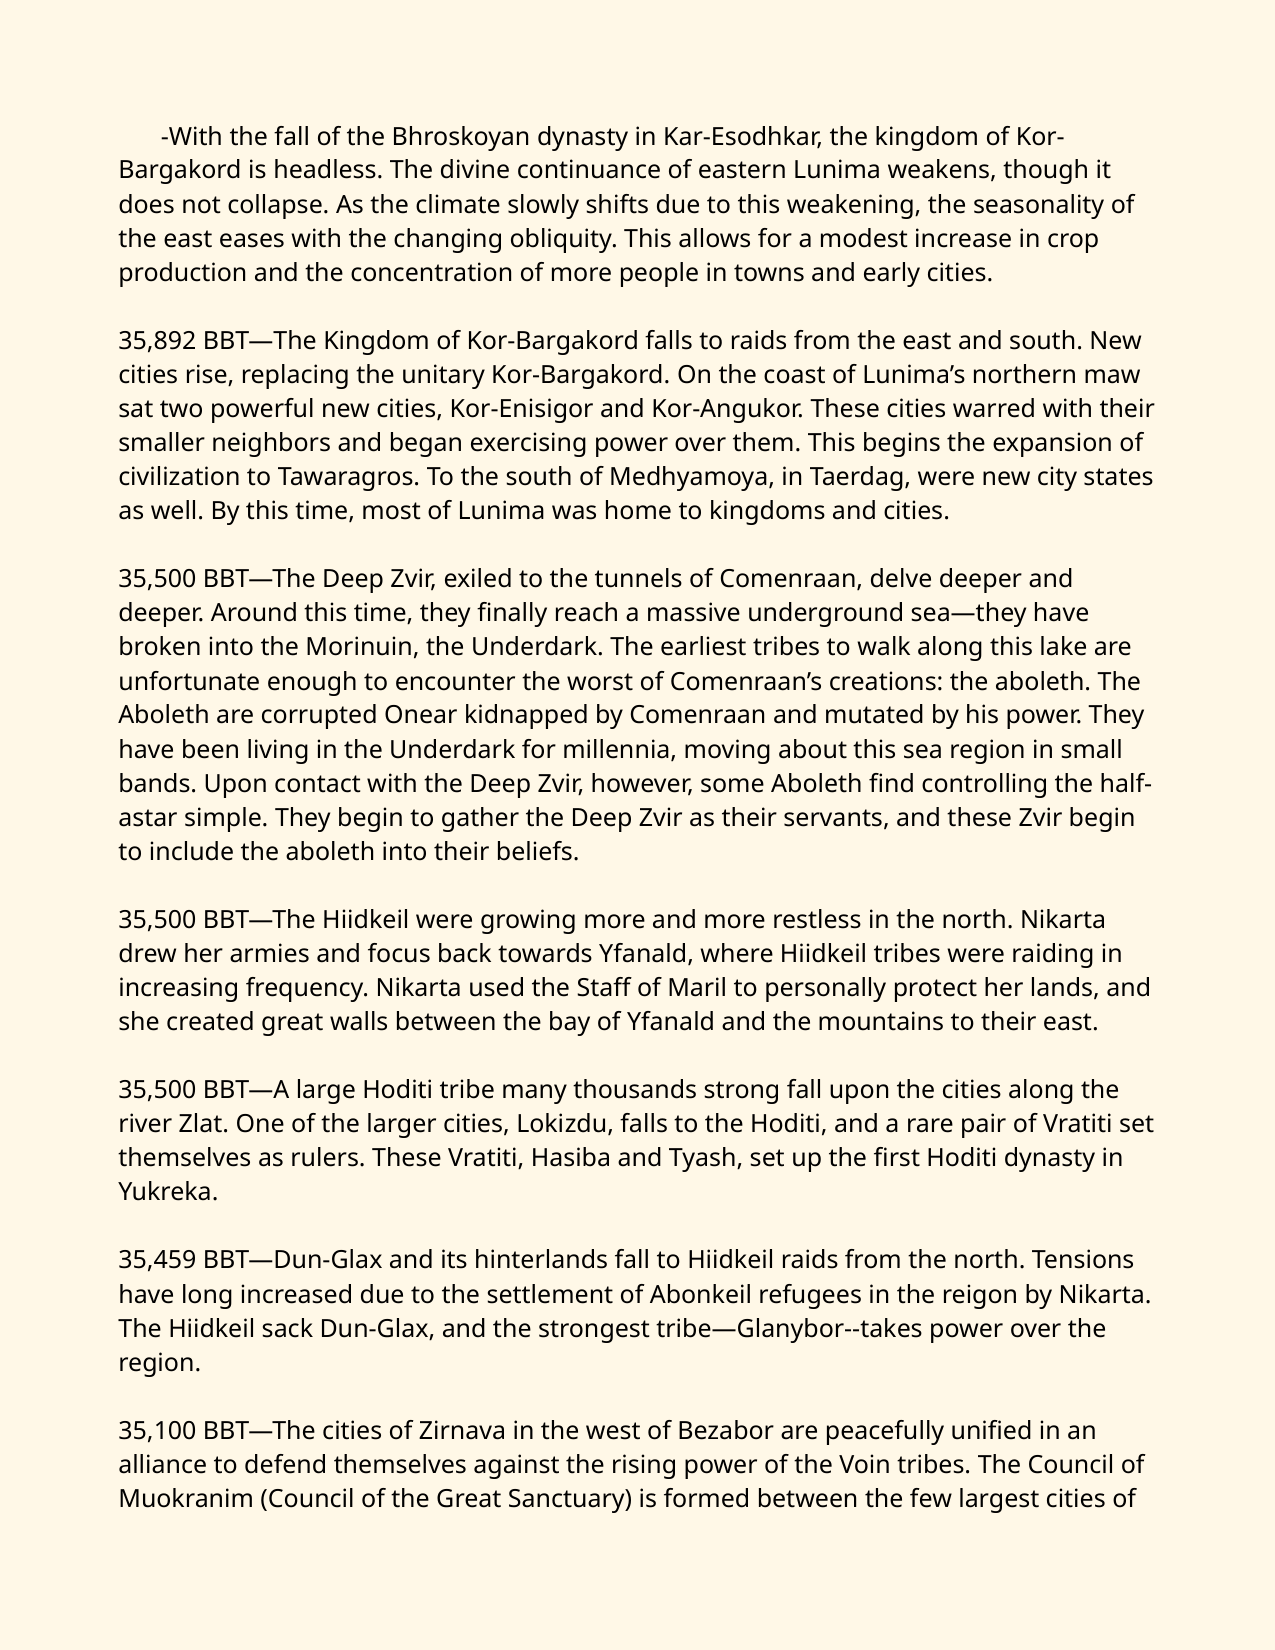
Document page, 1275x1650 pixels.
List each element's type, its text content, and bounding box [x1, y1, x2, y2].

text 35,100 BBT—The cities of Zirnava in the west of Bezabor are peacefully unified in an alliance to defend themselves against the rising power of the Voin tribes. The Council of Muokranim (Council of the Great Sanctuary) is formed between the few largest cities of [118, 1412, 1157, 1515]
text 35,892 BBT—The Kingdom of Kor-Bargakord falls to raids from the east and south. New cities rise, replacing the unitary Kor-Bargakord. On the coast of Lunima’s northern maw sat two powerful new cities, Kor-Enisigor and Kor-Angukor. These cities warred with their smaller neighbors and began exercising power over them. This begins the expansion of civilization to Tawaragros. To the south of Medhyamoya, in Taerdag, were new city states as well. By this time, most of Lunima was home to kingdoms and cities. [118, 322, 1157, 527]
text 35,459 BBT—Dun-Glax and its hinterlands fall to Hiidkeil raids from the north. Tensions have long increased due to the settlement of Abonkeil refugees in the reigon by Nikarta. The Hiidkeil sack Dun-Glax, and the strongest tribe—Glanybor--takes power over the region. [118, 1242, 1157, 1378]
text 35,500 BBT—The Hiidkeil were growing more and more restless in the north. Nikarta drew her armies and focus back towards Yfanald, where Hiidkeil tribes were raiding in increasing frequency. Nikarta used the Staff of Maril to personally protect her lands, and she created great walls between the bay of Yfanald and the mountains to their east. [118, 902, 1157, 1038]
text 35,500 BBT—A large Hoditi tribe many thousands strong fall upon the cities along the river Zlat. One of the larger cities, Lokizdu, falls to the Hoditi, and a rare pair of Vratiti set themselves as rulers. These Vratiti, Hasiba and Tyash, set up the first Hoditi dynasty in Yukreka. [118, 1072, 1157, 1208]
text -With the fall of the Bhroskoyan dynasty in Kar-Esodhkar, the kingdom of Kor-Bargakord is headless. The divine continuance of eastern Lunima weakens, though it does not collapse. As the climate slowly shifts due to this weakening, the seasonality of the east eases with the changing obliquity. This allows for a modest increase in crop production and the concentration of more people in towns and early cities. [118, 118, 1157, 288]
text 35,500 BBT—The Deep Zvir, exiled to the tunnels of Comenraan, delve deeper and deeper. Around this time, they finally reach a massive underground sea—they have broken into the Morinuin, the Underdark. The earliest tribes to walk along this lake are unfortunate enough to encounter the worst of Comenraan’s creations: the aboleth. The Aboleth are corrupted Onear kidnapped by Comenraan and mutated by his power. They have been living in the Underdark for millennia, moving about this sea region in small bands. Upon contact with the Deep Zvir, however, some Aboleth find controlling the half-astar simple. They begin to gather the Deep Zvir as their servants, and these Zvir begin to include the aboleth into their beliefs. [118, 561, 1157, 867]
